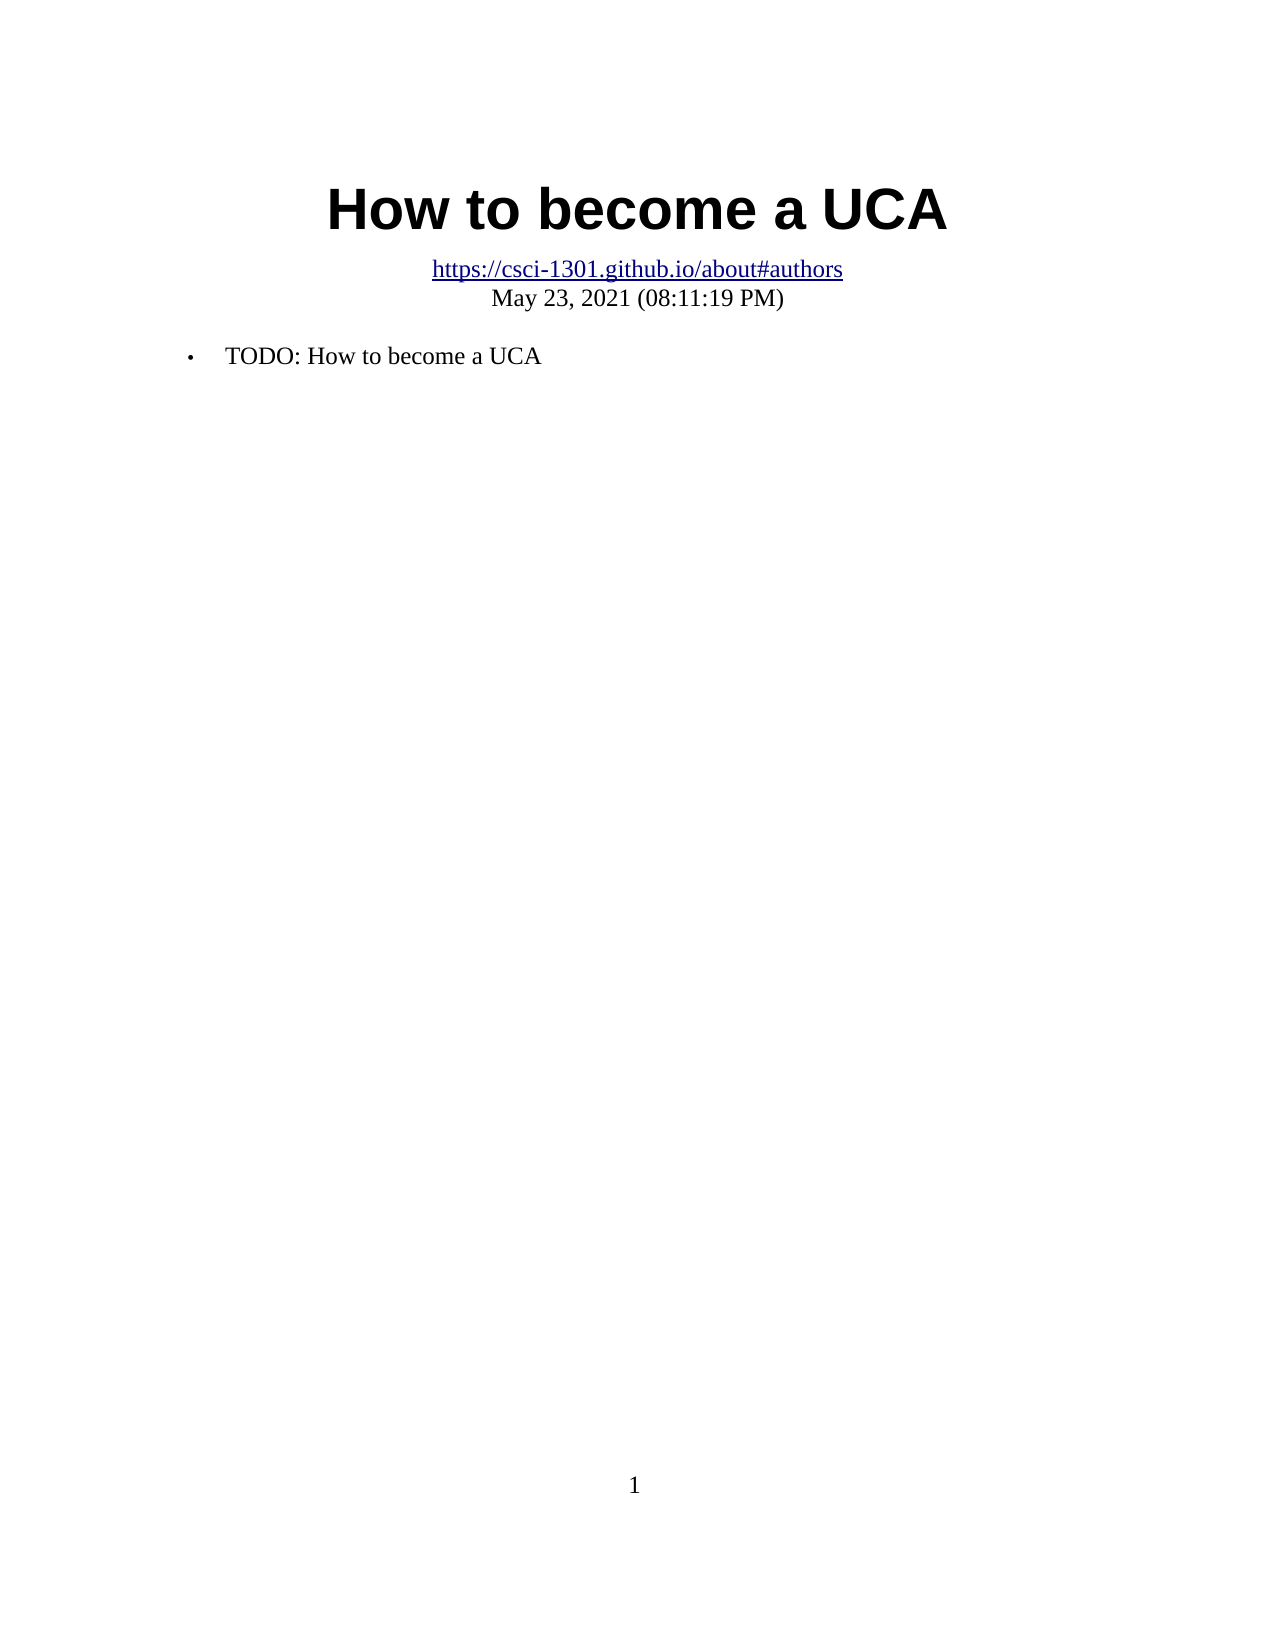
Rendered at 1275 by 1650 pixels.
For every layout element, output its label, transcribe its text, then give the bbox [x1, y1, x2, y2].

text May 23, 2021 (08:11:19 PM) [150, 283, 1125, 312]
list TODO: How to become a UCA [187, 341, 1125, 369]
title How to become a UCA [150, 175, 1125, 242]
text https://csci-1301.github.io/about#authors [150, 254, 1125, 283]
